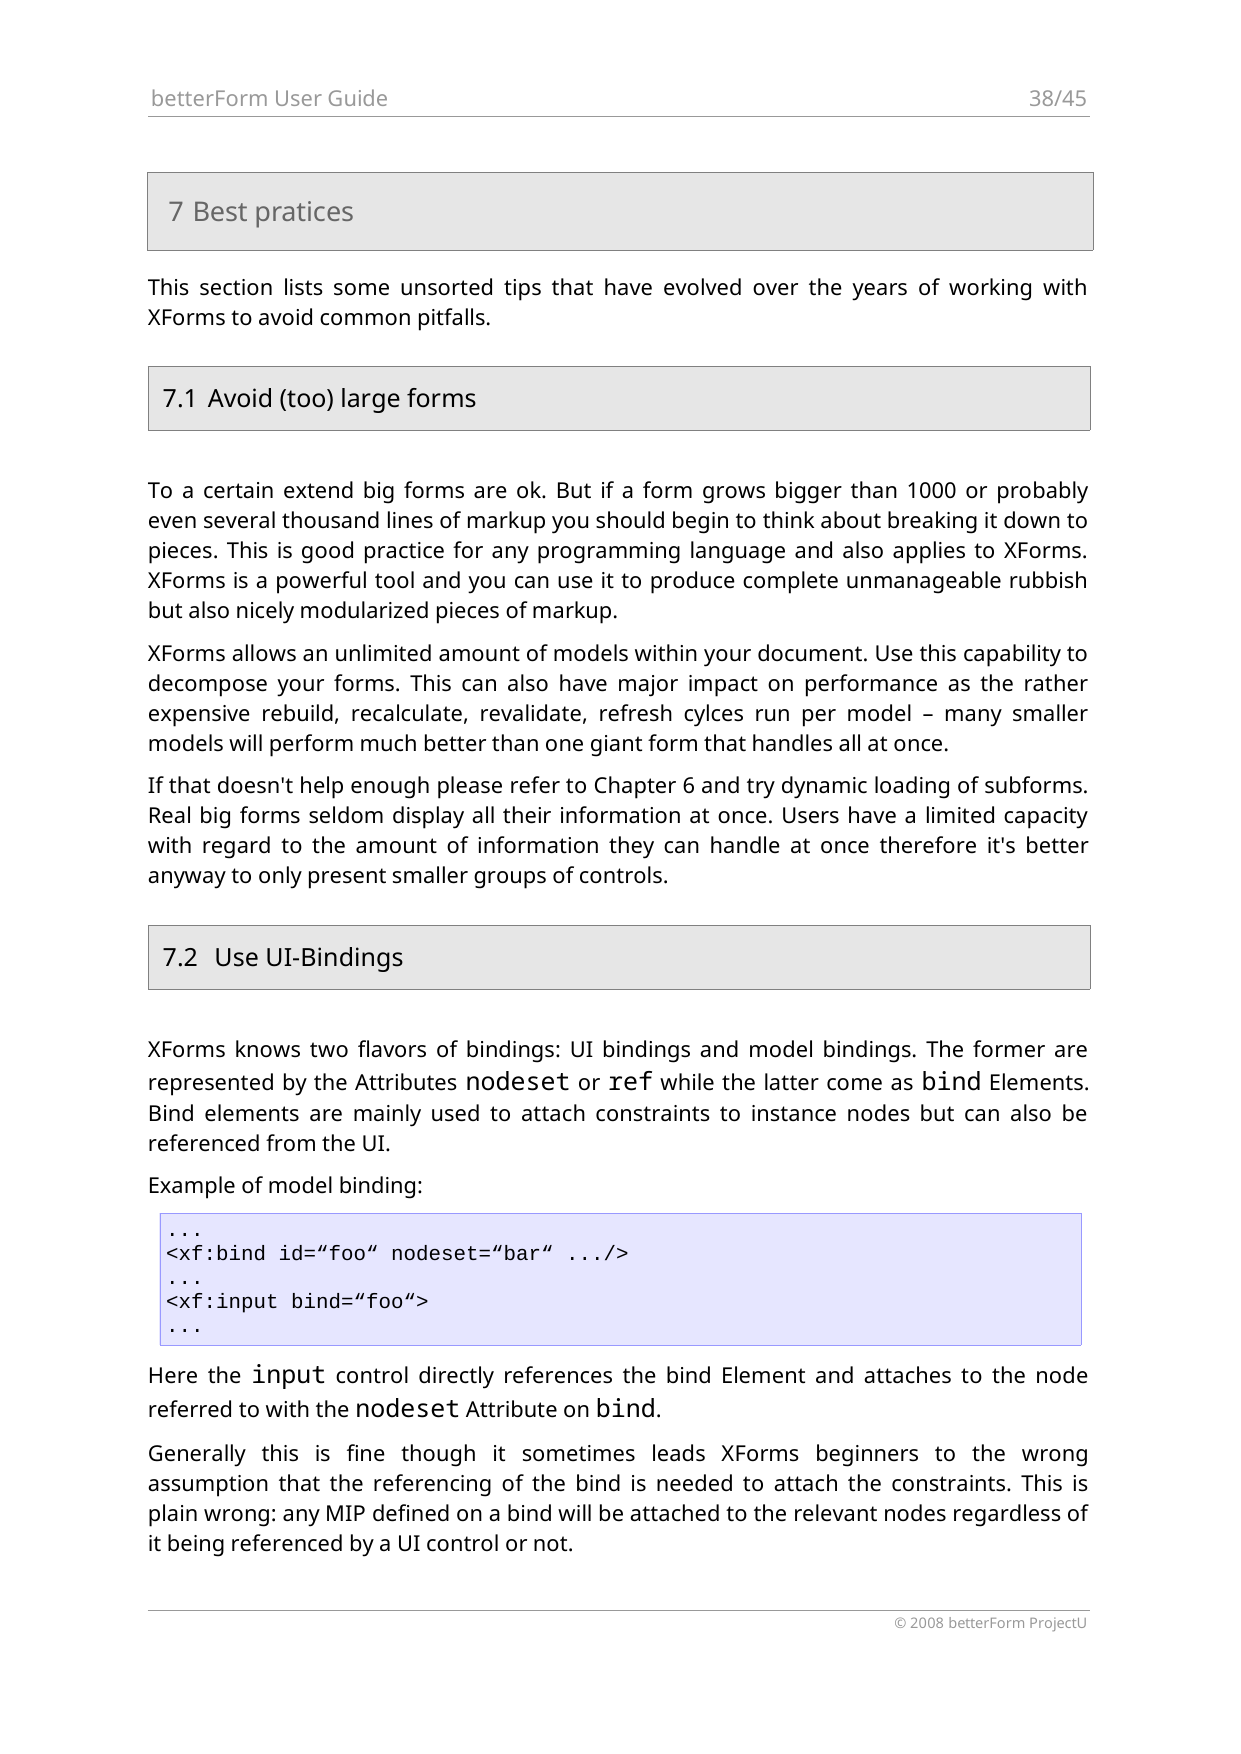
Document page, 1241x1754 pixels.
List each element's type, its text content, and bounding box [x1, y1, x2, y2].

text To a certain extend big forms are ok. But if a form grows bigger than 1000 or probably even several thousand lines of markup you should begin to think about breaking it down to pieces. This is good practice for any programming language and also applies to XForms. XForms is a powerful tool and you can use it to produce complete unmanageable rubbish but also nicely modularized pieces of markup. [148, 475, 1090, 625]
text This section lists some unsorted tips that have evolved over the years of working with XForms to avoid common pitfalls. [148, 271, 1090, 331]
text XForms allows an unlimited amount of models within your document. Use this capability to decompose your forms. This can also have major impact on performance as the rather expensive rebuild, recalculate, revalidate, refresh cylces run per model – many smaller models will perform much better than one giant form that handles all at once. [148, 638, 1090, 758]
text Here the input control directly references the bind Element and attaches to the node referred to with the nodeset Attribute on bind. [148, 1357, 1090, 1425]
text If that doesn't help enough please refer to Chapter 6 and try dynamic loading of subforms. Real big forms seldom display all their information at once. Users have a limited capacity with regard to the amount of information they can handle at once therefore it's better anyway to only present smaller groups of controls. [148, 770, 1090, 890]
subtitle Best pratices [148, 173, 1093, 250]
text Example of model binding: [148, 1170, 1090, 1200]
text ... <xf:bind id=“foo“ nodeset=“bar“ .../> ... <xf:input bind=“foo“> ... [161, 1214, 1081, 1345]
subtitle Use UI-Bindings [149, 926, 1090, 989]
text Generally this is fine though it sometimes leads XForms beginners to the wrong assumption that the referencing of the bind is needed to attach the constraints. This is plain wrong: any MIP defined on a bind will be attached to the relevant nodes regardless of it being referenced by a UI control or not. [148, 1438, 1090, 1558]
text XForms knows two flavors of bindings: UI bindings and model bindings. The former are represented by the Attributes nodeset or ref while the latter come as bind Elements. Bind elements are mainly used to attach constraints to instance nodes but can also be referenced from the UI. [148, 1034, 1090, 1158]
subtitle Avoid (too) large forms [149, 367, 1090, 430]
